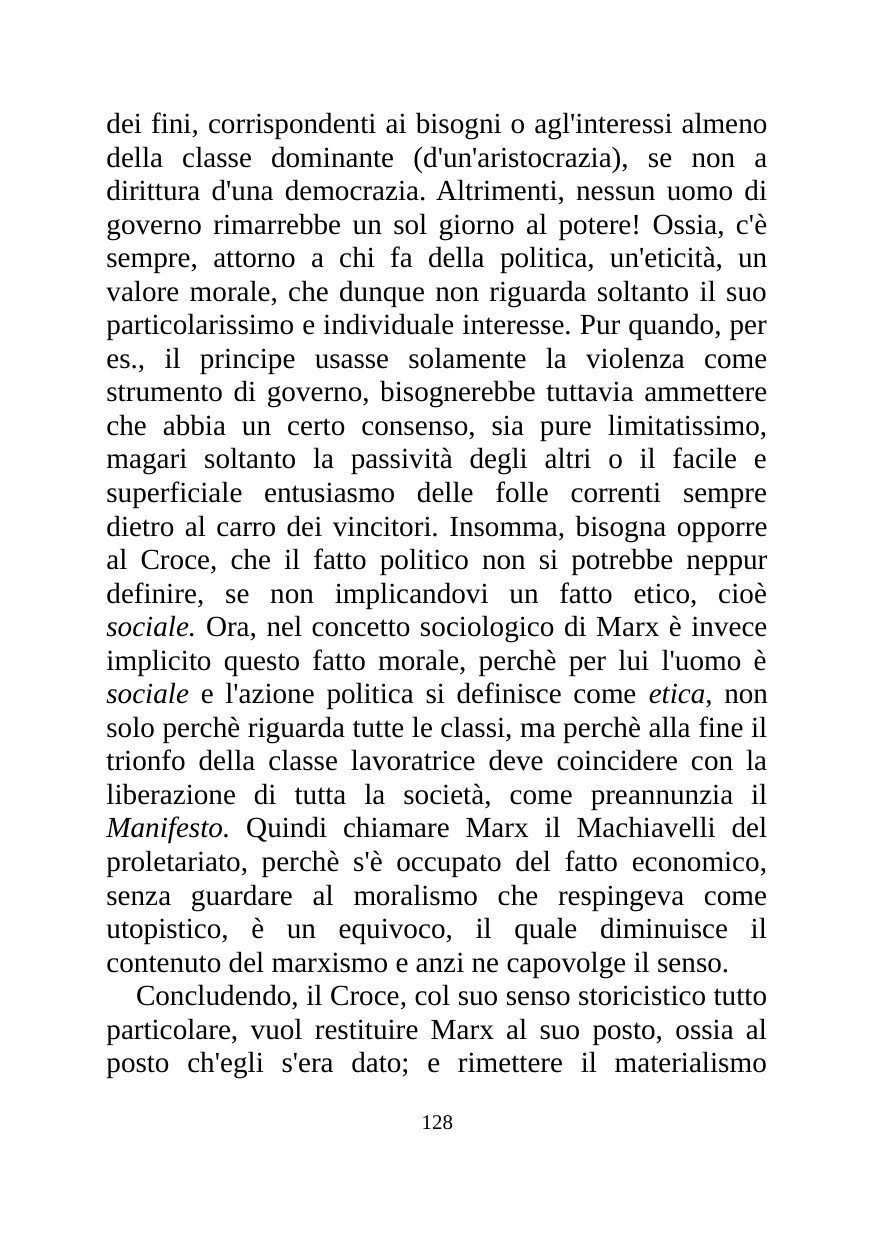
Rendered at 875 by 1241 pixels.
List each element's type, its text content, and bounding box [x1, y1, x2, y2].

text dei fini, corrispondenti ai bisogni o agl'interessi almeno della classe dominante (d'un'aristocrazia), se non a dirittura d'una democrazia. Altrimenti, nessun uomo di governo rimarrebbe un sol giorno al potere! Ossia, c'è sempre, attorno a chi fa della politica, un'eticità, un valore morale, che dunque non riguarda soltanto il suo particolarissimo e individuale interesse. Pur quando, per es., il principe usasse solamente la violenza come strumento di governo, bisognerebbe tuttavia ammettere che abbia un certo consenso, sia pure limitatissimo, magari soltanto la passività degli altri o il facile e superficiale entusiasmo delle folle correnti sempre dietro al carro dei vincitori. Insomma, bisogna opporre al Croce, che il fatto politico non si potrebbe neppur definire, se non implicandovi un fatto etico, cioè sociale. Ora, nel concetto sociologico di Marx è invece implicito questo fatto morale, perchè per lui l'uomo è sociale e l'azione politica si definisce come etica, non solo perchè riguarda tutte le classi, ma perchè alla fine il trionfo della classe lavoratrice deve coincidere con la liberazione di tutta la società, come preannunzia il Manifesto. Quindi chiamare Marx il Machiavelli del proletariato, perchè s'è occupato del fatto economico, senza guardare al moralismo che respingeva come utopistico, è un equivoco, il quale diminuisce il contenuto del marxismo e anzi ne capovolge il senso. [106, 106, 768, 978]
text Concludendo, il Croce, col suo senso storicistico tutto particolare, vuol restituire Marx al suo posto, ossia al posto ch'egli s'era dato; e rimettere il materialismo [106, 978, 768, 1079]
